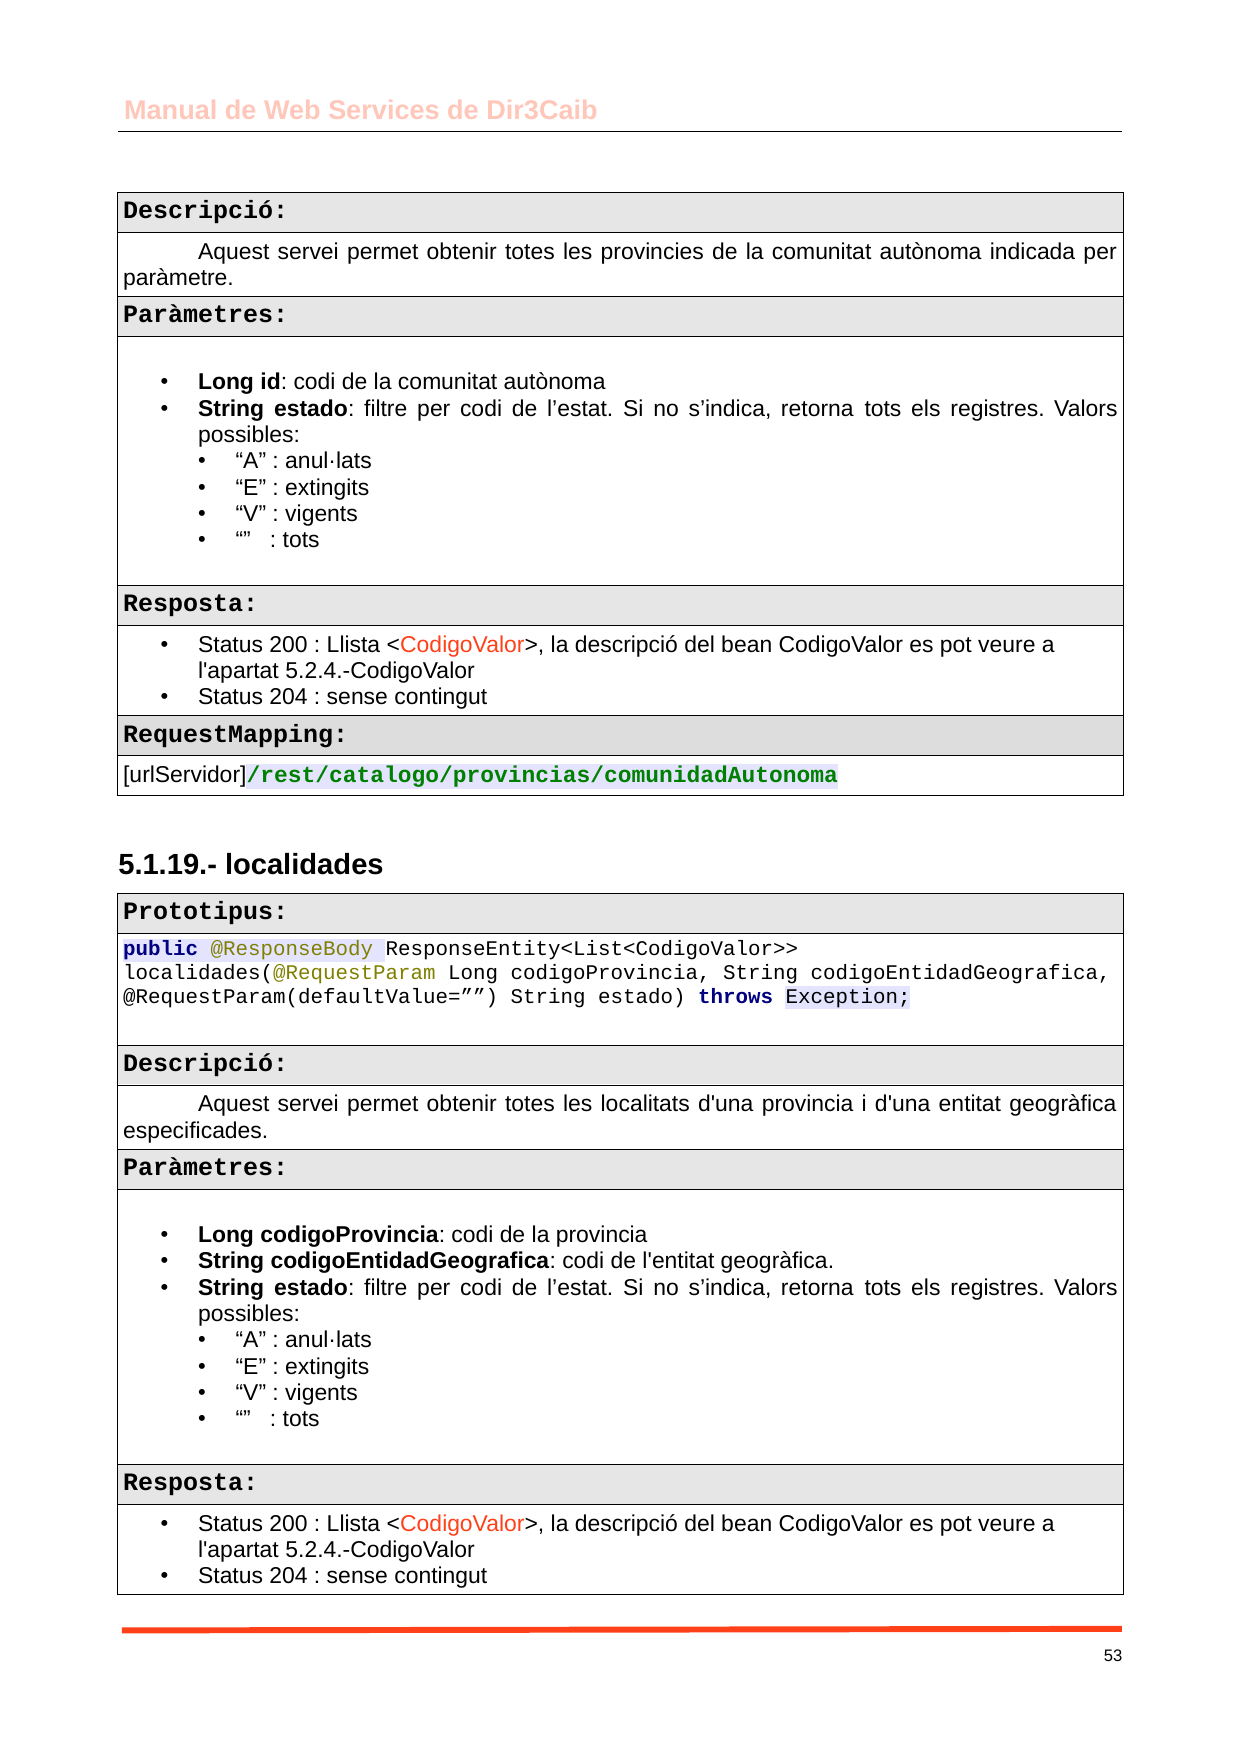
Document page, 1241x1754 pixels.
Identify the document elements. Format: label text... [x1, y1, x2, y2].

table_cell [urlServidor]/rest/catalogo/provincias/comunidadAutonoma [118, 756, 1123, 795]
table_cell Descripció: [118, 1046, 1123, 1084]
table_cell Descripció: [118, 193, 1123, 232]
table_cell Long codigoProvincia: codi de la provincia String codigoEntidadGeografica: codi de l'entitat geogràfica. String estado: filtre per codi de l’estat. Si no s’indica, retorna tots els registres. Valors possibles: “A” : anul·lats “E” : extingits “V” : vigents “” : tots [118, 1190, 1123, 1464]
table_cell Paràmetres: [118, 297, 1123, 336]
table_cell Status 200 : Llista <CodigoValor>, la descripció del bean CodigoValor es pot veure a l'apartat 5.2.4.-CodigoValor Status 204 : sense contingut [118, 1505, 1123, 1594]
table_cell Aquest servei permet obtenir totes les provincies de la comunitat autònoma indicada per paràmetre. [118, 233, 1123, 296]
table_cell Aquest servei permet obtenir totes les localitats d'una provincia i d'una entitat geogràfica especificades. [118, 1086, 1123, 1149]
table_cell Paràmetres: [118, 1150, 1123, 1189]
table_cell Status 200 : Llista <CodigoValor>, la descripció del bean CodigoValor es pot veure a l'apartat 5.2.4.-CodigoValor Status 204 : sense contingut [118, 626, 1123, 715]
table_header Prototipus: [118, 894, 1123, 933]
table_cell public @ResponseBody ResponseEntity<List<CodigoValor>> localidades(@RequestParam Long codigoProvincia, String codigoEntidadGeografica, @RequestParam(defaultValue=””) String estado) throws Exception; [118, 934, 1123, 1044]
table_cell RequestMapping: [118, 716, 1123, 755]
subtitle localidades [118, 847, 1122, 880]
table_cell Resposta: [118, 1465, 1123, 1504]
table_cell Long id: codi de la comunitat autònoma String estado: filtre per codi de l’estat. Si no s’indica, retorna tots els registres. Valors possibles: “A” : anul·lats “E” : extingits “V” : vigents “” : tots [118, 337, 1123, 585]
table_cell Resposta: [118, 586, 1123, 625]
